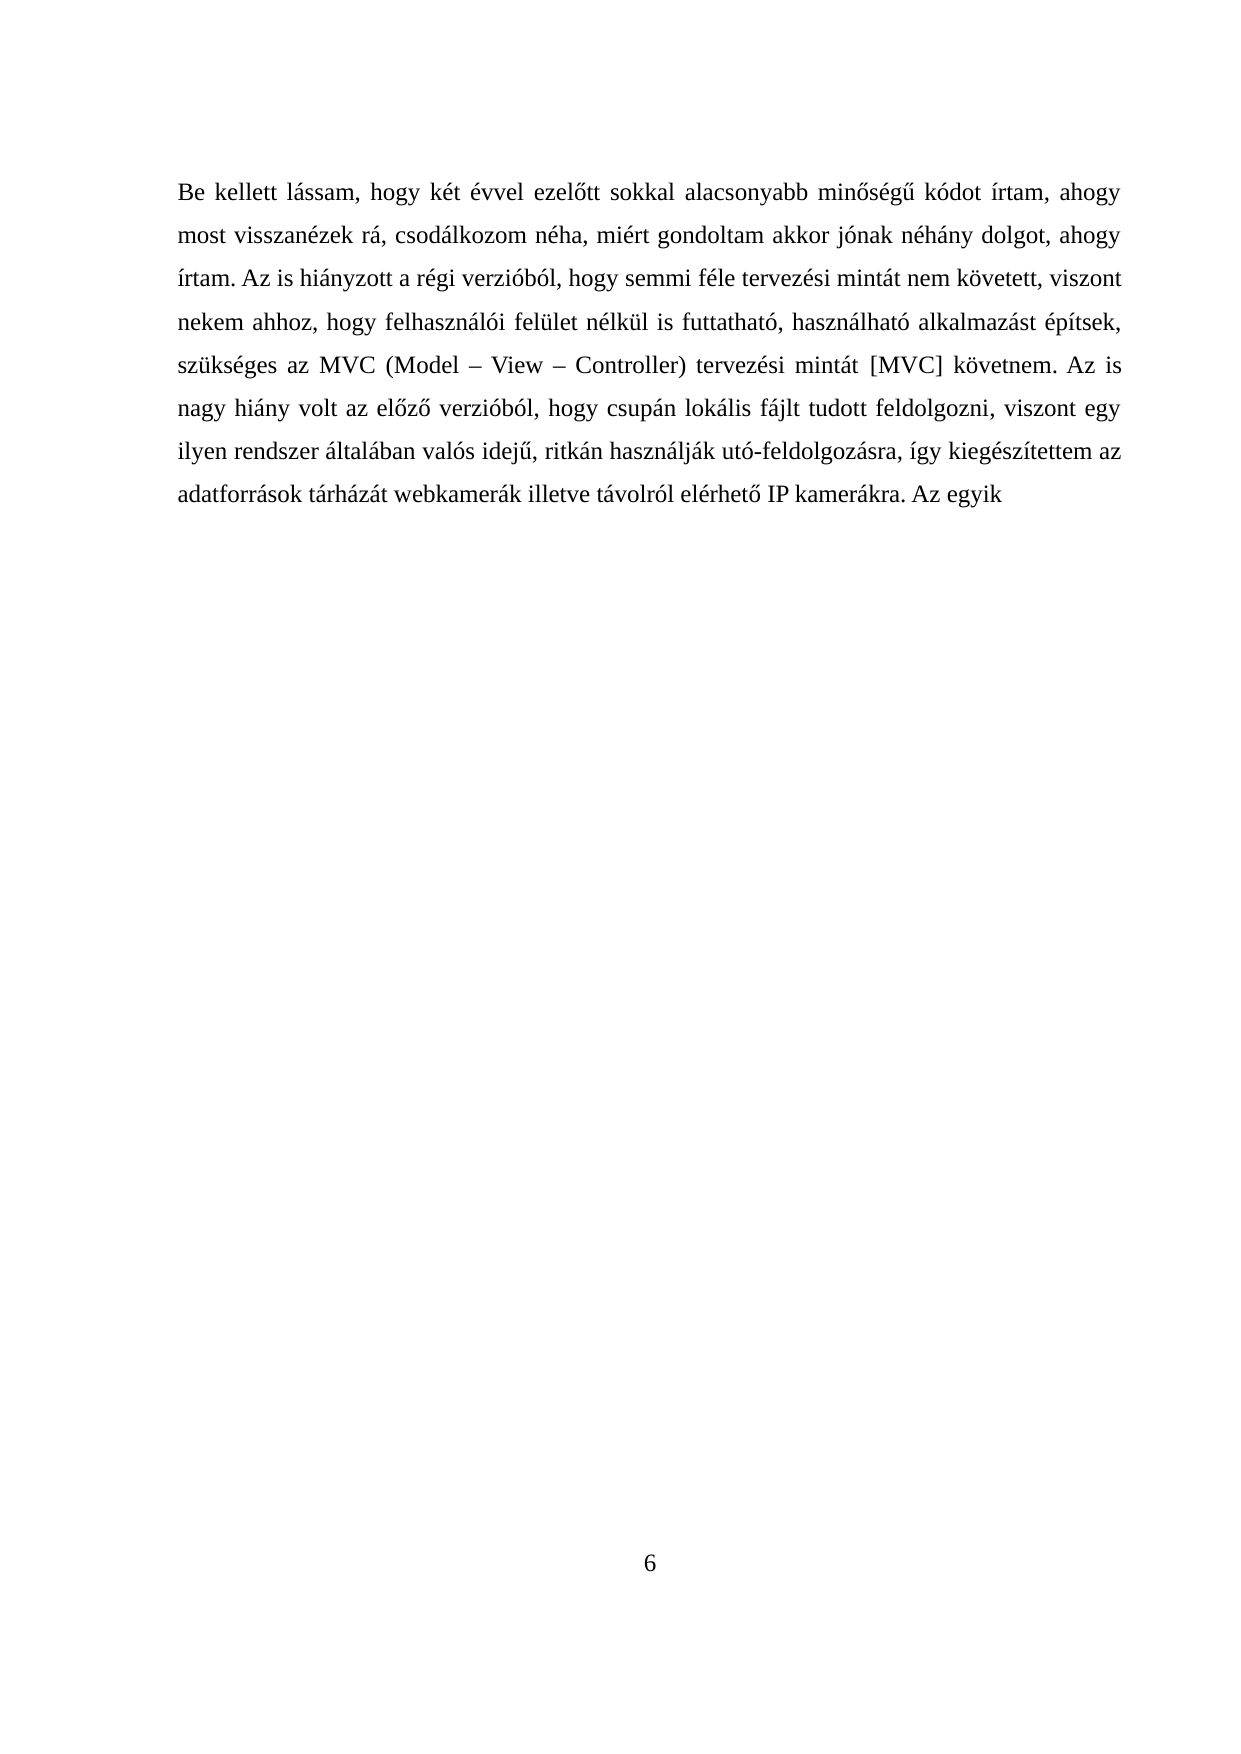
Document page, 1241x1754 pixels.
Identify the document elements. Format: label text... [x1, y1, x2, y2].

text Be kellett lássam, hogy két évvel ezelőtt sokkal alacsonyabb minőségű kódot írtam, ahogy most visszanézek rá, csodálkozom néha, miért gondoltam akkor jónak néhány dolgot, ahogy írtam. Az is hiányzott a régi verzióból, hogy semmi féle tervezési mintát nem követett, viszont nekem ahhoz, hogy felhasználói felület nélkül is futtatható, használható alkalmazást építsek, szükséges az MVC (Model – View – Controller) tervezési mintát [MVC] követnem. Az is nagy hiány volt az előző verzióból, hogy csupán lokális fájlt tudott feldolgozni, viszont egy ilyen rendszer általában valós idejű, ritkán használják utó-feldolgozásra, így kiegészítettem az adatforrások tárházát webkamerák illetve távolról elérhető IP kamerákra. Az egyik [177, 177, 1122, 508]
